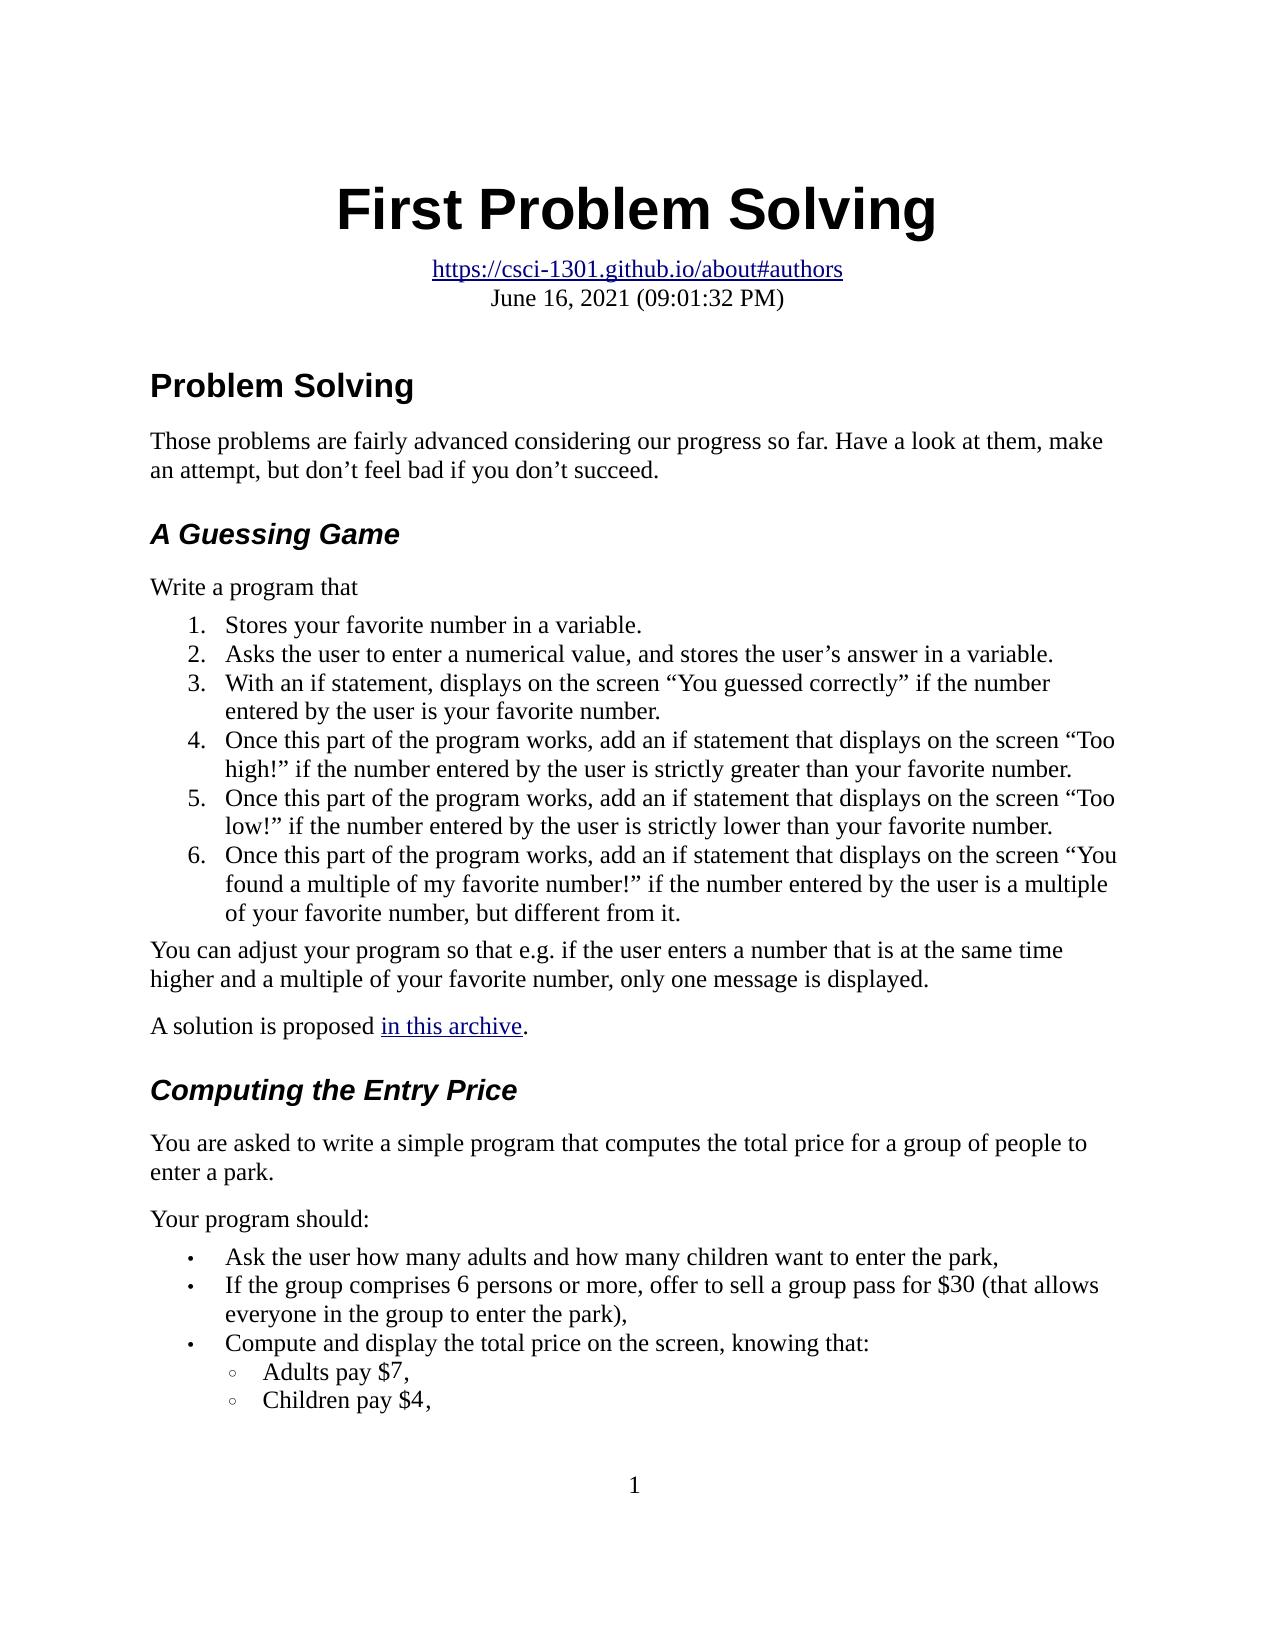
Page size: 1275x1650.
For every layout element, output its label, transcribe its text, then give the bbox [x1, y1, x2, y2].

subtitle Computing the Entry Price [150, 1073, 1125, 1107]
list If the group comprises persons or more, offer to sell a group pass for $ (that allows everyone in the group to enter the park), [187, 1270, 1125, 1328]
list Children pay $, [225, 1385, 1125, 1414]
list Asks the user to enter a numerical value, and stores the user’s answer in a variable. [187, 639, 1125, 668]
list Once this part of the program works, add an if statement that displays on the screen “You found a multiple of my favorite number!” if the number entered by the user is a multiple of your favorite number, but different from it. [187, 840, 1125, 926]
text You are asked to write a simple program that computes the total price for a group of people to enter a park. [150, 1128, 1125, 1186]
title First Problem Solving [150, 175, 1125, 242]
list With an if statement, displays on the screen “You guessed correctly” if the number entered by the user is your favorite number. [187, 668, 1125, 725]
list Ask the user how many adults and how many children want to enter the park, [187, 1242, 1125, 1270]
list Once this part of the program works, add an if statement that displays on the screen “Too high!” if the number entered by the user is strictly greater than your favorite number. [187, 725, 1125, 783]
text https://csci-1301.github.io/about#authors [150, 254, 1125, 283]
text Write a program that [150, 572, 1125, 601]
list Stores your favorite number in a variable. [187, 610, 1125, 639]
subtitle A Guessing Game [150, 517, 1125, 551]
text June 16, 2021 (09:01:32 PM) [150, 283, 1125, 312]
list Once this part of the program works, add an if statement that displays on the screen “Too low!” if the number entered by the user is strictly lower than your favorite number. [187, 783, 1125, 840]
text Your program should: [150, 1204, 1125, 1233]
text A solution is proposed in this archive. [150, 1011, 1125, 1039]
list Adults pay $, [225, 1357, 1125, 1385]
list Compute and display the total price on the screen, knowing that: [187, 1328, 1125, 1357]
text You can adjust your program so that e.g. if the user enters a number that is at the same time higher and a multiple of your favorite number, only one message is displayed. [150, 935, 1125, 993]
subtitle Problem Solving [150, 366, 1125, 404]
text Those problems are fairly advanced considering our progress so far. Have a look at them, make an attempt, but don’t feel bad if you don’t succeed. [150, 426, 1125, 483]
